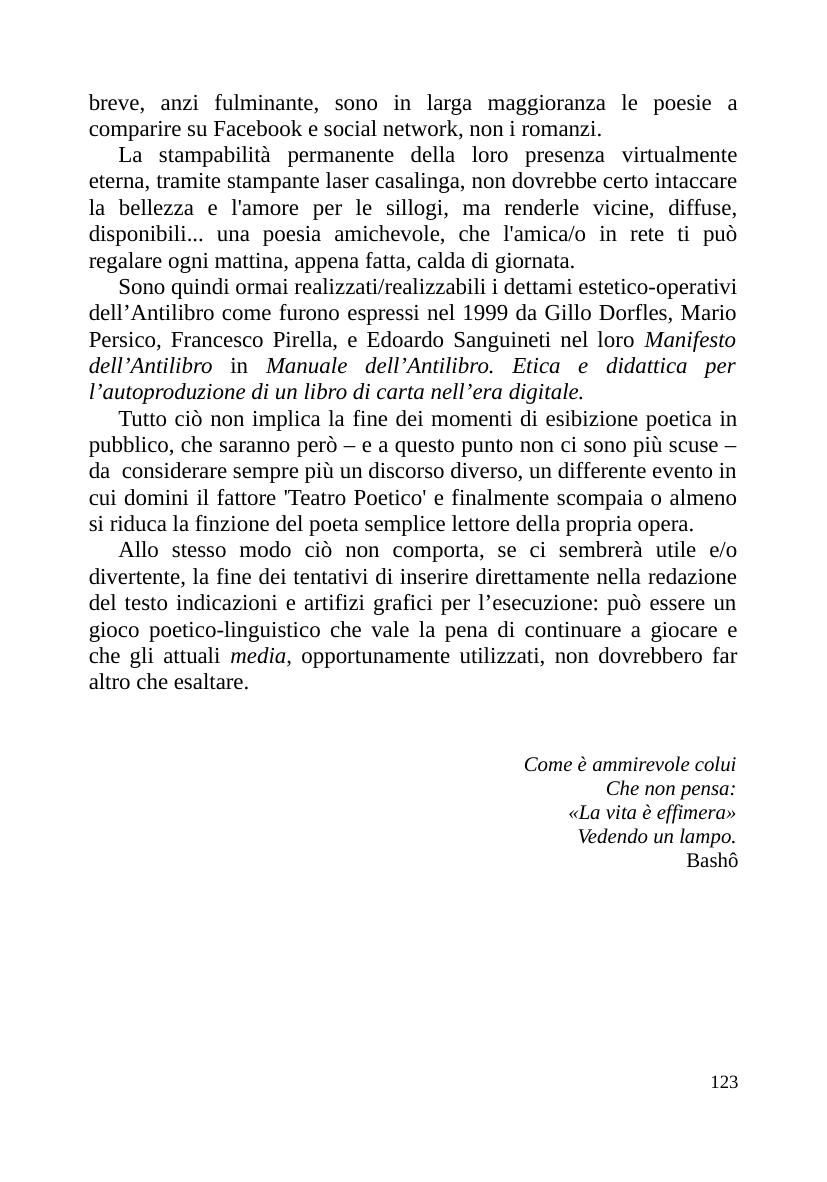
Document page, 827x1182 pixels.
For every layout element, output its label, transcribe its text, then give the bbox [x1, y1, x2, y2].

text breve, anzi fulminante, sono in larga maggioranza le poesie a comparire su Facebook e social network, non i romanzi. [88, 88, 738, 141]
text Che non pensa: [88, 776, 738, 800]
text Sono quindi ormai realizzati/realizzabili i dettami estetico-operativi dell’Antilibro come furono espressi nel 1999 da Gillo Dorfles, Mario Persico, Francesco Pirella, e Edoardo Sanguineti nel loro Manifesto dell’Antilibro in Manuale dell’Antilibro. Etica e didattica per l’autoproduzione di un libro di carta nell’era digitale. [88, 273, 738, 405]
text Come è ammirevole colui [88, 752, 738, 776]
text Tutto ciò non implica la fine dei momenti di esibizione poetica in pubblico, che saranno però – e a questo punto non ci sono più scuse – da considerare sempre più un discorso diverso, un differente evento in cui domini il fattore 'Teatro Poetico' e finalmente scompaia o almeno si riduca la finzione del poeta semplice lettore della propria opera. [88, 405, 738, 537]
text La stampabilità permanente della loro presenza virtualmente eterna, tramite stampante laser casalinga, non dovrebbe certo intaccare la bellezza e l'amore per le sillogi, ma renderle vicine, diffuse, disponibili... una poesia amichevole, che l'amica/o in rete ti può regalare ogni mattina, appena fatta, calda di giornata. [88, 141, 738, 273]
text Allo stesso modo ciò non comporta, se ci sembrerà utile e/o divertente, la fine dei tentativi di inserire direttamente nella redazione del testo indicazioni e artifizi grafici per l’esecuzione: può essere un gioco poetico-linguistico che vale la pena di continuare a giocare e che gli attuali media, opportunamente utilizzati, non dovrebbero far altro che esaltare. [88, 537, 738, 695]
text Vedendo un lampo. [88, 824, 738, 848]
text «La vita è effimera» [88, 800, 738, 824]
text Bashô [88, 848, 738, 872]
